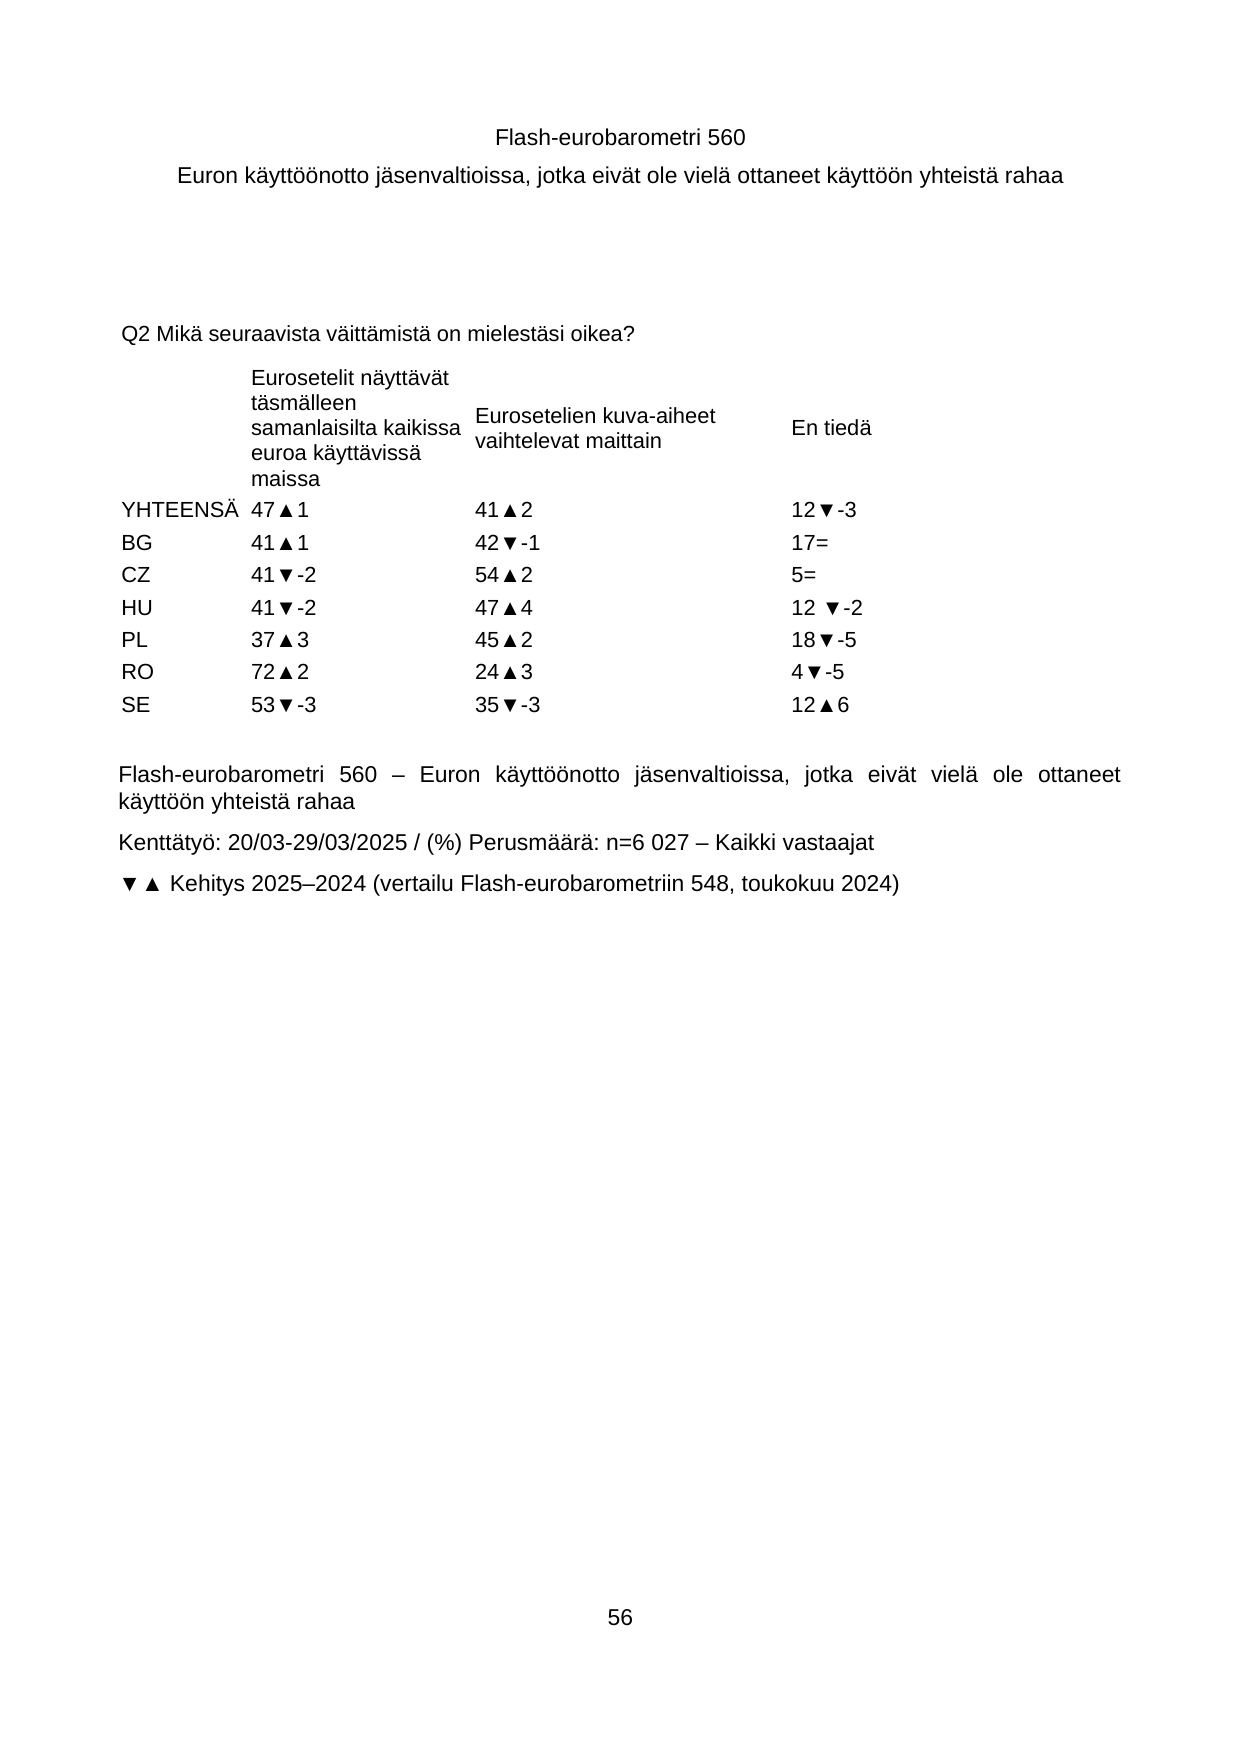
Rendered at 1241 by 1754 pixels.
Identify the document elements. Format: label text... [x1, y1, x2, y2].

table_cell 54▲2 [472, 559, 788, 591]
table_cell RO [118, 656, 248, 688]
table_cell 24▲3 [472, 656, 788, 688]
table_cell HU [118, 591, 248, 623]
table_cell 5= [788, 559, 1122, 591]
table_cell PL [118, 623, 248, 656]
table_cell Eurosetelien kuva-aiheet vaihtelevat maittain [472, 362, 788, 494]
table_cell 18▼-5 [788, 623, 1122, 656]
table_cell 45▲2 [472, 623, 788, 656]
table_cell 12▲6 [788, 688, 1122, 720]
table_cell YHTEENSÄ [118, 494, 248, 526]
table_cell 17= [788, 526, 1122, 558]
table_cell CZ [118, 559, 248, 591]
table_cell 12 ▼-2 [788, 591, 1122, 623]
table_cell 35▼-3 [472, 688, 788, 720]
text Flash-eurobarometri 560 – Euron käyttöönotto jäsenvaltioissa, jotka eivät vielä ole ottaneet käyttöön yhteistä rahaa [118, 761, 1122, 814]
table_cell En tiedä [788, 362, 1122, 494]
table_cell 41▼-2 [248, 559, 472, 591]
table_cell 47▲1 [248, 494, 472, 526]
table_cell 53▼-3 [248, 688, 472, 720]
table_cell 37▲3 [248, 623, 472, 656]
table_cell 42▼-1 [472, 526, 788, 558]
table_cell 41▲2 [472, 494, 788, 526]
table_cell SE [118, 688, 248, 720]
table_header Q2 Mikä seuraavista väittämistä on mielestäsi oikea? [118, 306, 1122, 362]
table_cell Eurosetelit näyttävät täsmälleen samanlaisilta kaikissa euroa käyttävissä maissa [248, 362, 472, 494]
text ▼▲ Kehitys 2025–2024 (vertailu Flash-eurobarometriin 548, toukokuu 2024) [118, 869, 1122, 896]
table_cell 4▼-5 [788, 656, 1122, 688]
table_cell 12▼-3 [788, 494, 1122, 526]
text Kenttätyö: 20/03-29/03/2025 / (%) Perusmäärä: n=6 027 – Kaikki vastaajat [118, 829, 1122, 855]
table_cell 47▲4 [472, 591, 788, 623]
table_cell BG [118, 526, 248, 558]
table_cell 72▲2 [248, 656, 472, 688]
table_cell 41▼-2 [248, 591, 472, 623]
table_cell [118, 362, 248, 494]
table_cell 41▲1 [248, 526, 472, 558]
